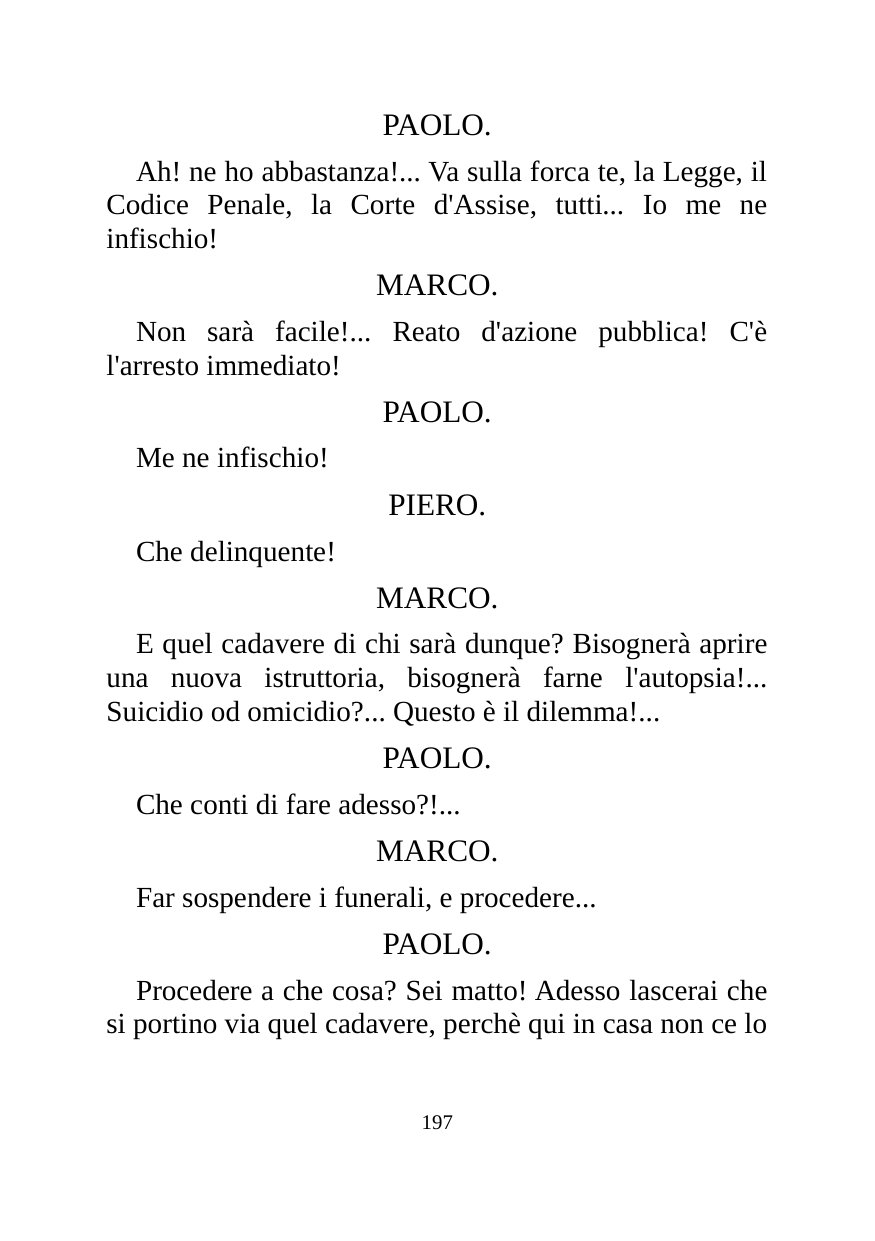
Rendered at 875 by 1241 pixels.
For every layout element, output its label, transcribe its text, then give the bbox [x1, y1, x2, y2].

text PAOLO. [106, 739, 768, 775]
text Procedere a che cosa? Sei matto! Adesso lascerai che si portino via quel cadavere, perchè qui in casa non ce lo [106, 973, 768, 1040]
text PAOLO. [106, 106, 768, 142]
text Che conti di fare adesso?!... [106, 787, 768, 820]
text MARCO. [106, 579, 768, 615]
text PAOLO. [106, 925, 768, 961]
text Che delinquente! [106, 534, 768, 567]
text Me ne infischio! [106, 441, 768, 474]
text MARCO. [106, 266, 768, 302]
text Non sarà facile!... Reato d'azione pubblica! C'è l'arresto immediato! [106, 314, 768, 381]
text E quel cadavere di chi sarà dunque? Bisognerà aprire una nuova istruttoria, bisognerà farne l'autopsia!... Suicidio od omicidio?... Questo è il dilemma!... [106, 627, 768, 727]
text Ah! ne ho abbastanza!... Va sulla forca te, la Legge, il Codice Penale, la Corte d'Assise, tutti... Io me ne infischio! [106, 154, 768, 254]
text PIERO. [106, 486, 768, 522]
text PAOLO. [106, 393, 768, 429]
text Far sospendere i funerali, e procedere... [106, 880, 768, 913]
text MARCO. [106, 832, 768, 868]
